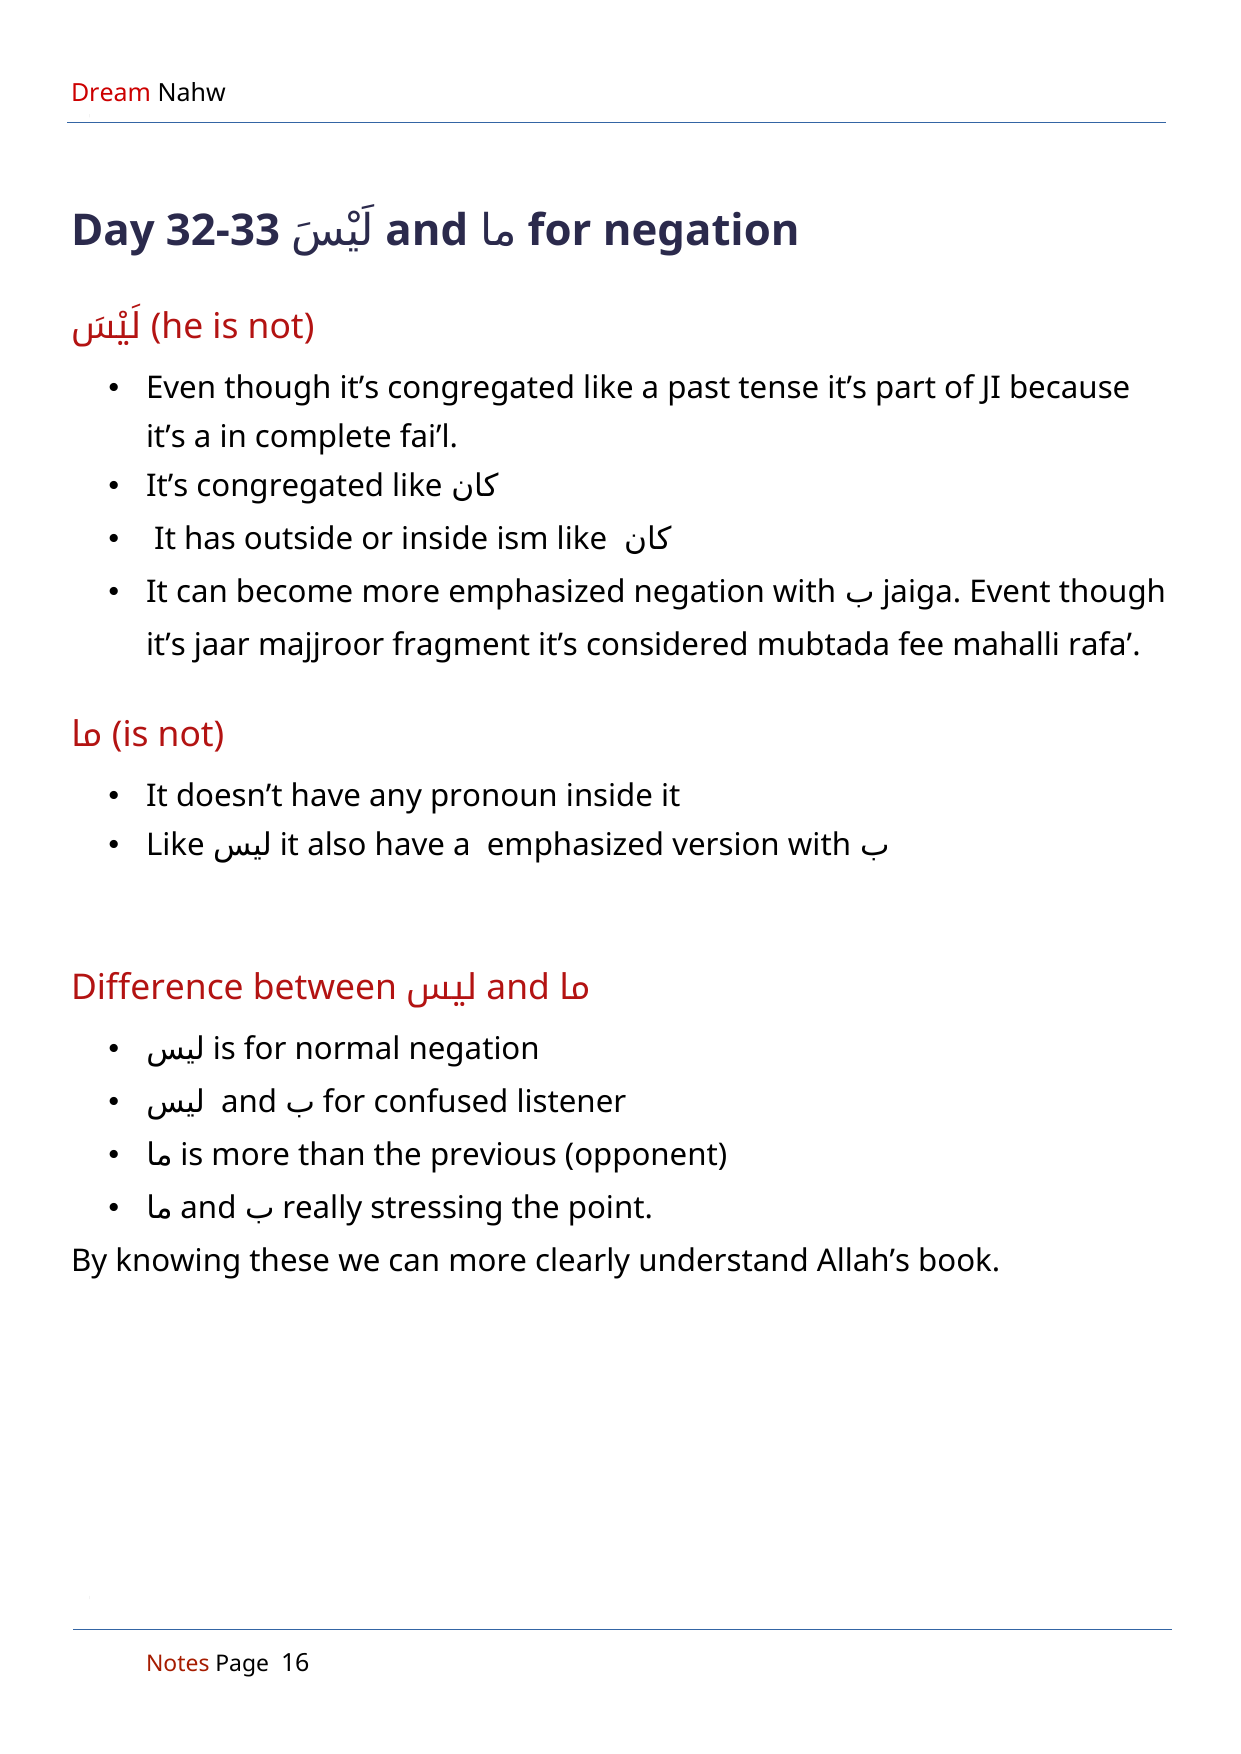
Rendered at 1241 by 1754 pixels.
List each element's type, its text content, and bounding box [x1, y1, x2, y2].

subtitle لَيْسَ (he is not) [71, 301, 1169, 353]
list Like ليس it also have a emphasized version with ب [108, 822, 1169, 868]
subtitle Difference between ليس and ما [71, 962, 1169, 1014]
subtitle ما (is not) [71, 708, 1169, 761]
list ما is more than the previous (opponent) [108, 1132, 1169, 1178]
list ما and ب really stressing the point. [108, 1185, 1169, 1232]
list ليس and ب for confused listener [108, 1079, 1169, 1126]
list It can become more emphasized negation with ب jaiga. Event though it’s jaar majjroor fragment it’s considered mubtada fee mahalli rafa’. [108, 569, 1169, 664]
list It’s congregated like كان [108, 463, 1169, 509]
subtitle Day 32-33 لَيْسَ and ما for negation [71, 198, 1169, 263]
text By knowing these we can more clearly understand Allah’s book. [71, 1238, 1169, 1281]
list It has outside or inside ism like كان [108, 516, 1169, 562]
list Even though it’s congregated like a past tense it’s part of JI because it’s a in complete fai’l. [108, 365, 1169, 457]
list ليس is for normal negation [108, 1026, 1169, 1072]
list It doesn’t have any pronoun inside it [108, 773, 1169, 816]
